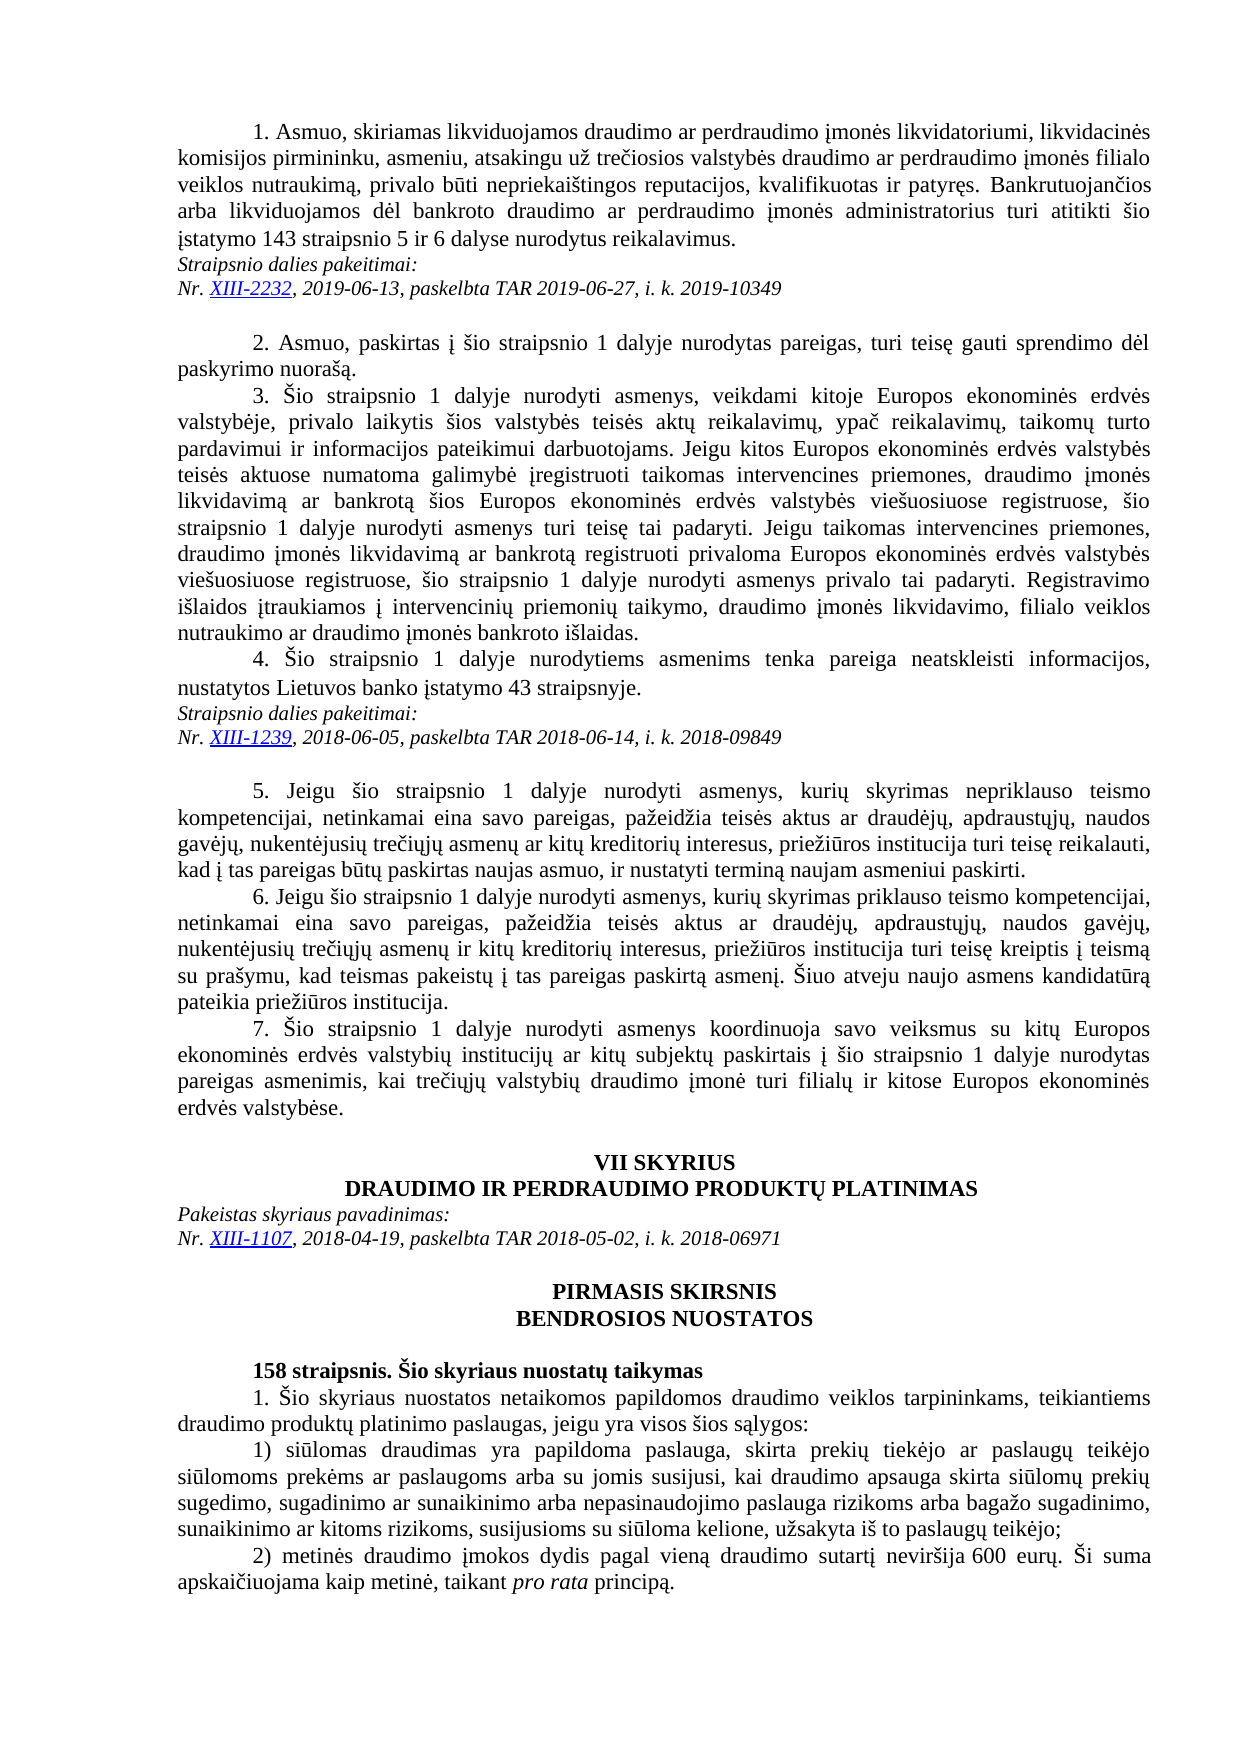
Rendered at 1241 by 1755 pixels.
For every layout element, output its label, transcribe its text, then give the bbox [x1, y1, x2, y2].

text BENDROSIOS NUOSTATOS [177, 1305, 1152, 1331]
text 5. Jeigu šio straipsnio 1 dalyje nurodyti asmenys, kurių skyrimas nepriklauso teismo kompetencijai, netinkamai eina savo pareigas, pažeidžia teisės aktus ar draudėjų, apdraustųjų, naudos gavėjų, nukentėjusių trečiųjų asmenų ar kitų kreditorių interesus, priežiūros institucija turi teisę reikalauti, kad į tas pareigas būtų paskirtas naujas asmuo, ir nustatyti terminą naujam asmeniui paskirti. [177, 777, 1152, 883]
text 2) metinės draudimo įmokos dydis pagal vieną draudimo sutartį neviršija 600 eurų. Ši suma apskaičiuojama kaip metinė, taikant pro rata principą. [177, 1542, 1152, 1594]
text Pakeistas skyriaus pavadinimas: [177, 1201, 1152, 1226]
text Nr. XIII-1107, 2018-04-19, paskelbta TAR 2018-05-02, i. k. 2018-06971 [177, 1226, 1152, 1249]
text Nr. XIII-2232, 2019-06-13, paskelbta TAR 2019-06-27, i. k. 2019-10349 [177, 276, 1152, 300]
text Nr. XIII-1239, 2018-06-05, paskelbta TAR 2018-06-14, i. k. 2018-09849 [177, 724, 1152, 749]
text Straipsnio dalies pakeitimai: [177, 252, 1152, 276]
text 2. Asmuo, paskirtas į šio straipsnio 1 dalyje nurodytas pareigas, turi teisę gauti sprendimo dėl paskyrimo nuorašą. [177, 329, 1152, 382]
text 158 straipsnis. Šio skyriaus nuostatų taikymas [177, 1357, 1152, 1384]
text PIRMASIS SKIRSNIS [177, 1278, 1152, 1305]
text 6. Jeigu šio straipsnio 1 dalyje nurodyti asmenys, kurių skyrimas priklauso teismo kompetencijai, netinkamai eina savo pareigas, pažeidžia teisės aktus ar draudėjų, apdraustųjų, naudos gavėjų, nukentėjusių trečiųjų asmenų ir kitų kreditorių interesus, priežiūros institucija turi teisę kreiptis į teismą su prašymu, kad teismas pakeistų į tas pareigas paskirtą asmenį. Šiuo atveju naujo asmens kandidatūrą pateikia priežiūros institucija. [177, 883, 1152, 1014]
text 7. Šio straipsnio 1 dalyje nurodyti asmenys koordinuoja savo veiksmus su kitų Europos ekonominės erdvės valstybių institucijų ar kitų subjektų paskirtais į šio straipsnio 1 dalyje nurodytas pareigas asmenimis, kai trečiųjų valstybių draudimo įmonė turi filialų ir kitose Europos ekonominės erdvės valstybėse. [177, 1014, 1152, 1120]
text VII SKYRIUS [177, 1149, 1152, 1175]
text 1. Šio skyriaus nuostatos netaikomos papildomos draudimo veiklos tarpininkams, teikiantiems draudimo produktų platinimo paslaugas, jeigu yra visos šios sąlygos: [177, 1384, 1152, 1436]
text 3. Šio straipsnio 1 dalyje nurodyti asmenys, veikdami kitoje Europos ekonominės erdvės valstybėje, privalo laikytis šios valstybės teisės aktų reikalavimų, ypač reikalavimų, taikomų turto pardavimui ir informacijos pateikimui darbuotojams. Jeigu kitos Europos ekonominės erdvės valstybės teisės aktuose numatoma galimybė įregistruoti taikomas intervencines priemones, draudimo įmonės likvidavimą ar bankrotą šios Europos ekonominės erdvės valstybės viešuosiuose registruose, šio straipsnio 1 dalyje nurodyti asmenys turi teisę tai padaryti. Jeigu taikomas intervencines priemones, draudimo įmonės likvidavimą ar bankrotą registruoti privaloma Europos ekonominės erdvės valstybės viešuosiuose registruose, šio straipsnio 1 dalyje nurodyti asmenys privalo tai padaryti. Registravimo išlaidos įtraukiamos į intervencinių priemonių taikymo, draudimo įmonės likvidavimo, filialo veiklos nutraukimo ar draudimo įmonės bankroto išlaidas. [177, 382, 1152, 645]
text 1) siūlomas draudimas yra papildoma paslauga, skirta prekių tiekėjo ar paslaugų teikėjo siūlomoms prekėms ar paslaugoms arba su jomis susijusi, kai draudimo apsauga skirta siūlomų prekių sugedimo, sugadinimo ar sunaikinimo arba nepasinaudojimo paslauga rizikoms arba bagažo sugadinimo, sunaikinimo ar kitoms rizikoms, susijusioms su siūloma kelione, užsakyta iš to paslaugų teikėjo; [177, 1436, 1152, 1542]
text DRAUDIMO IR PERDRAUDIMO PRODUKTŲ PLATINIMAS [177, 1175, 1152, 1201]
text 1. Asmuo, skiriamas likviduojamos draudimo ar perdraudimo įmonės likvidatoriumi, likvidacinės komisijos pirmininku, asmeniu, atsakingu už trečiosios valstybės draudimo ar perdraudimo įmonės filialo veiklos nutraukimą, privalo būti nepriekaištingos reputacijos, kvalifikuotas ir patyręs. Bankrutuojančios arba likviduojamos dėl bankroto draudimo ar perdraudimo įmonės administratorius turi atitikti šio įstatymo 143 straipsnio 5 ir 6 dalyse nurodytus reikalavimus. [177, 118, 1152, 252]
text Straipsnio dalies pakeitimai: [177, 701, 1152, 724]
text 4. Šio straipsnio 1 dalyje nurodytiems asmenims tenka pareiga neatskleisti informacijos, nustatytos Lietuvos banko įstatymo 43 straipsnyje. [177, 645, 1152, 701]
